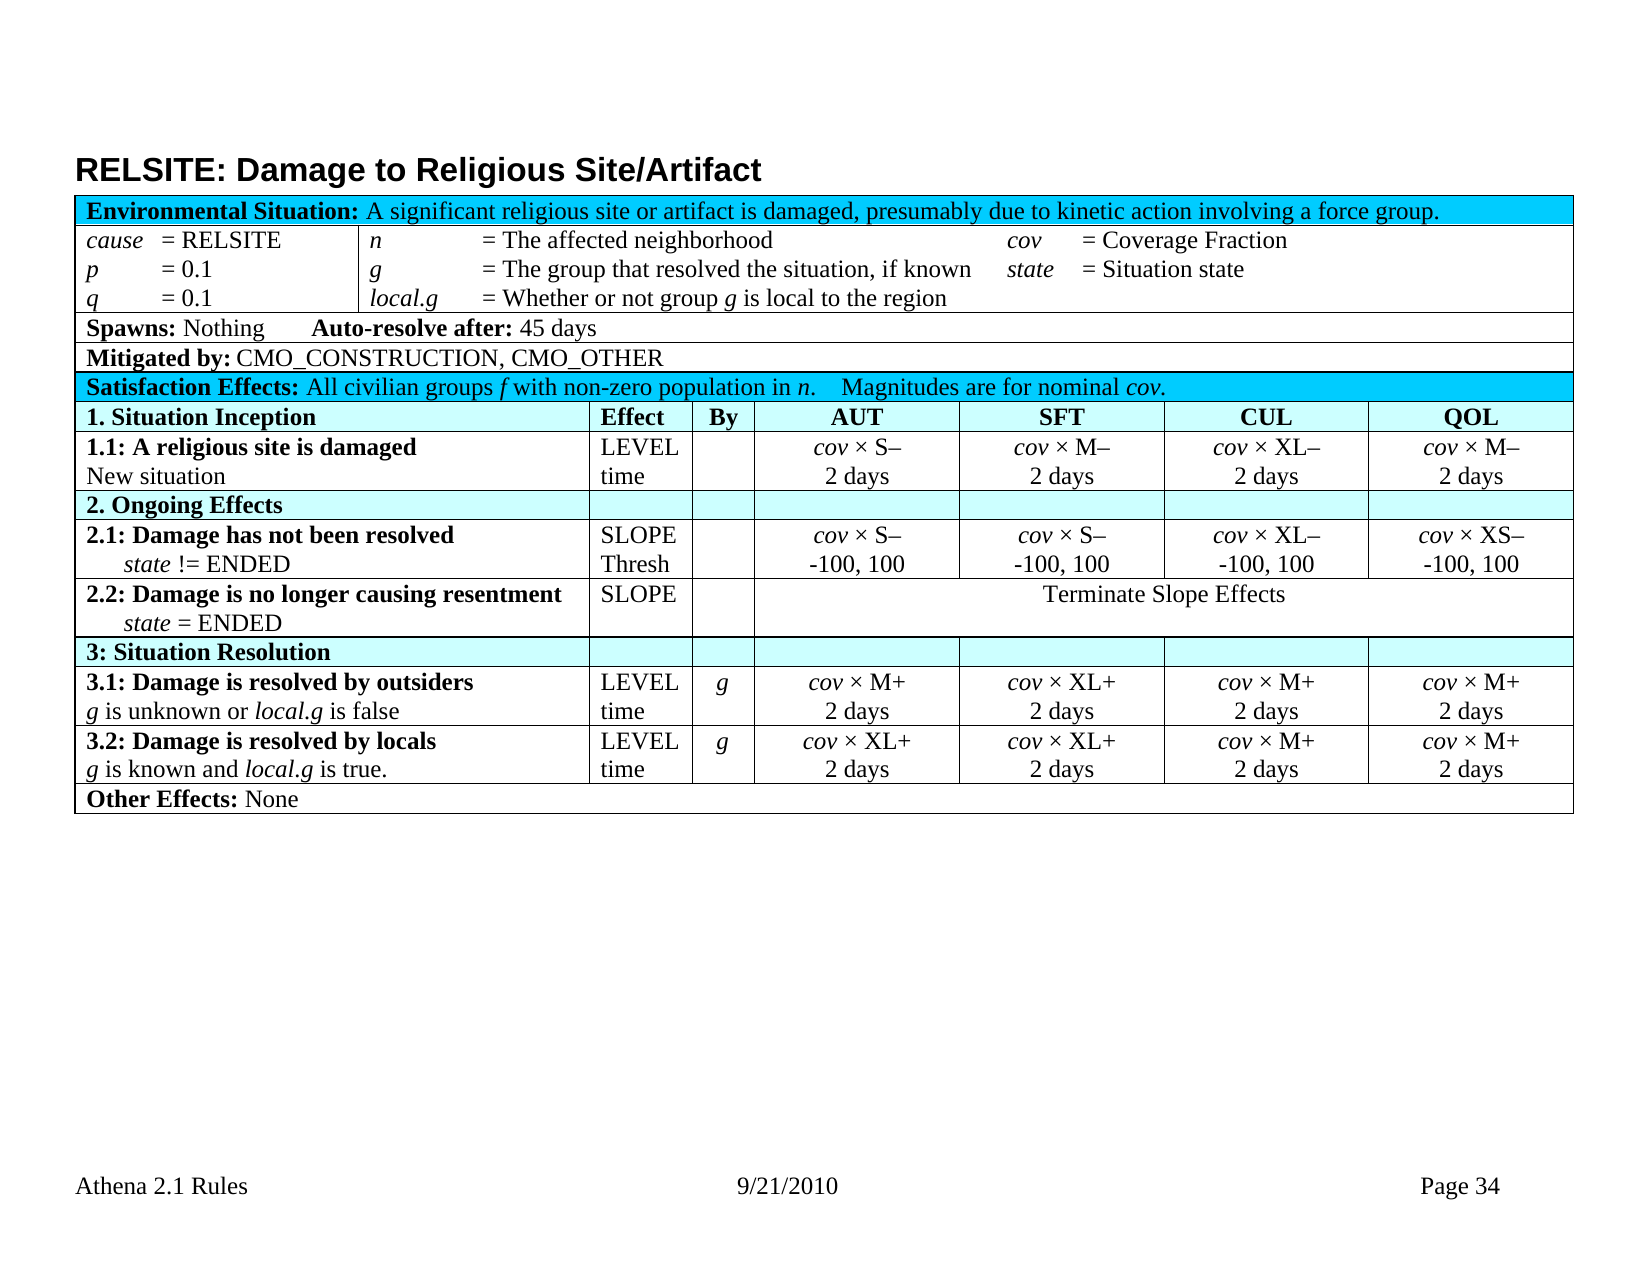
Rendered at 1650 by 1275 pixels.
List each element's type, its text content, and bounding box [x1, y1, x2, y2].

table_cell cov × M+ 2 days [1165, 726, 1368, 783]
table_cell LEVEL time [590, 726, 692, 783]
table_cell n = The affected neighborhood cov = Coverage Fraction g = The group that resolved the situation, if known state = Situation state local.g = Whether or not group g is local to the region [359, 226, 1573, 312]
table_cell cov × S– 2 days [755, 432, 959, 489]
table_cell Effect [590, 402, 692, 431]
table_cell SLOPE Thresh [590, 520, 692, 578]
table_cell SFT [960, 402, 1164, 431]
table_cell 3.1: Damage is resolved by outsiders g is unknown or local.g is false [76, 667, 589, 725]
table_cell [693, 638, 754, 666]
table_cell [1165, 491, 1368, 519]
text RELSITE: Damage to Religious Site/Artifact [75, 150, 1575, 188]
table_cell [1369, 638, 1573, 666]
table_cell cov × M+ 2 days [755, 667, 959, 725]
table_cell CUL [1165, 402, 1368, 431]
table_cell cov × M+ 2 days [1165, 667, 1368, 725]
table_cell [693, 579, 754, 636]
table_cell cov × S– -100, 100 [960, 520, 1164, 578]
table_cell 1.1: A religious site is damaged New situation [76, 432, 589, 489]
table_cell [693, 432, 754, 489]
table_cell cov × XL+ 2 days [755, 726, 959, 783]
table_cell [590, 638, 692, 666]
table_cell 2.2: Damage is no longer causing resentment state = ENDED [76, 579, 589, 636]
table_header Environmental Situation: A significant religious site or artifact is damaged, presumably due to kinetic action involving a force group. [76, 196, 1573, 224]
table_cell 1. Situation Inception [76, 402, 589, 431]
table_cell 3.2: Damage is resolved by locals g is known and local.g is true. [76, 726, 589, 783]
table_cell [693, 491, 754, 519]
table_cell [960, 638, 1164, 666]
table_cell 2. Ongoing Effects [76, 491, 589, 519]
table_cell Spawns: Nothing Auto-resolve after: 45 days [76, 313, 1573, 342]
table_cell LEVEL time [590, 667, 692, 725]
table_cell cov × XL+ 2 days [960, 667, 1164, 725]
table_cell [1369, 491, 1573, 519]
table_cell Mitigated by: CMO_CONSTRUCTION, CMO_OTHER [76, 343, 1573, 371]
table_cell cov × XS– -100, 100 [1369, 520, 1573, 578]
table_cell g [693, 726, 754, 783]
table_cell cov × M– 2 days [960, 432, 1164, 489]
table_cell cov × S– -100, 100 [755, 520, 959, 578]
table_cell cause = RELSITE p = 0.1 q = 0.1 [76, 226, 358, 312]
table_cell [590, 491, 692, 519]
table_cell cov × XL– 2 days [1165, 432, 1368, 489]
table_cell [960, 491, 1164, 519]
table_cell Other Effects: None [76, 784, 1573, 813]
table_cell cov × M– 2 days [1369, 432, 1573, 489]
table_cell g [693, 667, 754, 725]
table_cell SLOPE [590, 579, 692, 636]
table_cell Satisfaction Effects: All civilian groups f with non-zero population in n. Magnitudes are for nominal cov. [76, 373, 1573, 401]
table_cell By [693, 402, 754, 431]
table_cell AUT [755, 402, 959, 431]
table_cell cov × XL+ 2 days [960, 726, 1164, 783]
table_cell Terminate Slope Effects [755, 579, 1573, 636]
table_cell [1165, 638, 1368, 666]
table_cell [693, 520, 754, 578]
table_cell QOL [1369, 402, 1573, 431]
table_cell 2.1: Damage has not been resolved state != ENDED [76, 520, 589, 578]
table_cell cov × XL– -100, 100 [1165, 520, 1368, 578]
table_cell LEVEL time [590, 432, 692, 489]
table_cell 3: Situation Resolution [76, 638, 589, 666]
table_cell [755, 491, 959, 519]
table_cell cov × M+ 2 days [1369, 726, 1573, 783]
table_cell cov × M+ 2 days [1369, 667, 1573, 725]
table_cell [755, 638, 959, 666]
